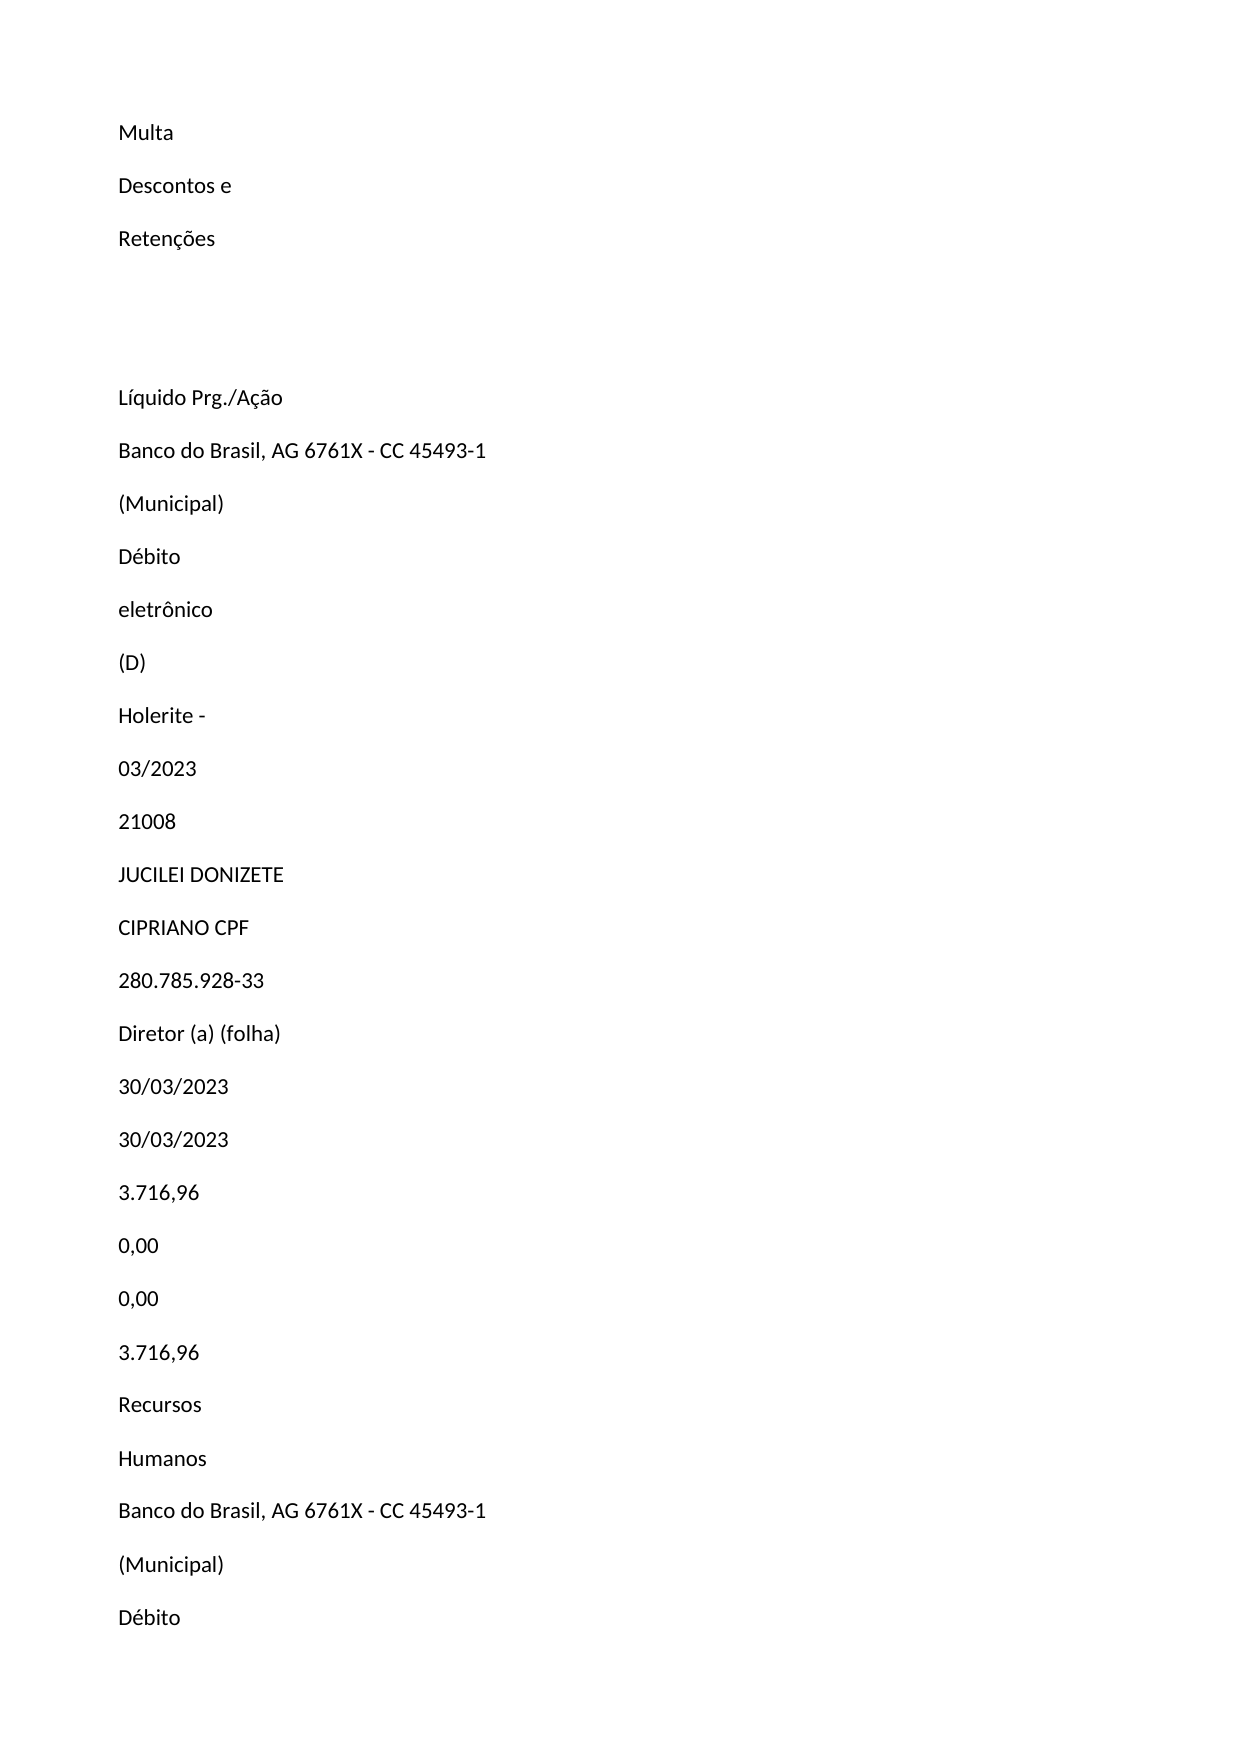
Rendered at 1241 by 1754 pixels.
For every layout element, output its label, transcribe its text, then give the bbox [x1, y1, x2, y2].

text 0,00 [118, 1232, 1122, 1259]
text 3.716,96 [118, 1178, 1122, 1207]
text Humanos [118, 1444, 1122, 1472]
text Holerite - [118, 701, 1122, 729]
text 21008 [118, 807, 1122, 835]
text Líquido Prg./Ação [118, 383, 1122, 411]
text Débito [118, 1603, 1122, 1631]
text 280.785.928-33 [118, 966, 1122, 994]
text 03/2023 [118, 754, 1122, 782]
text 30/03/2023 [118, 1072, 1122, 1101]
text CIPRIANO CPF [118, 913, 1122, 941]
text Banco do Brasil, AG 6761X - CC 45493-1 [118, 436, 1122, 464]
text eletrônico [118, 595, 1122, 623]
text Retenções [118, 224, 1122, 252]
text 0,00 [118, 1284, 1122, 1313]
text 30/03/2023 [118, 1126, 1122, 1153]
text (D) [118, 648, 1122, 676]
text (Municipal) [118, 489, 1122, 517]
text Diretor (a) (folha) [118, 1019, 1122, 1047]
text Débito [118, 542, 1122, 570]
text Banco do Brasil, AG 6761X - CC 45493-1 [118, 1497, 1122, 1525]
text JUCILEI DONIZETE [118, 860, 1122, 888]
text (Municipal) [118, 1550, 1122, 1578]
text Recursos [118, 1391, 1122, 1419]
text Descontos e [118, 171, 1122, 199]
text Multa [118, 118, 1122, 146]
text 3.716,96 [118, 1338, 1122, 1366]
